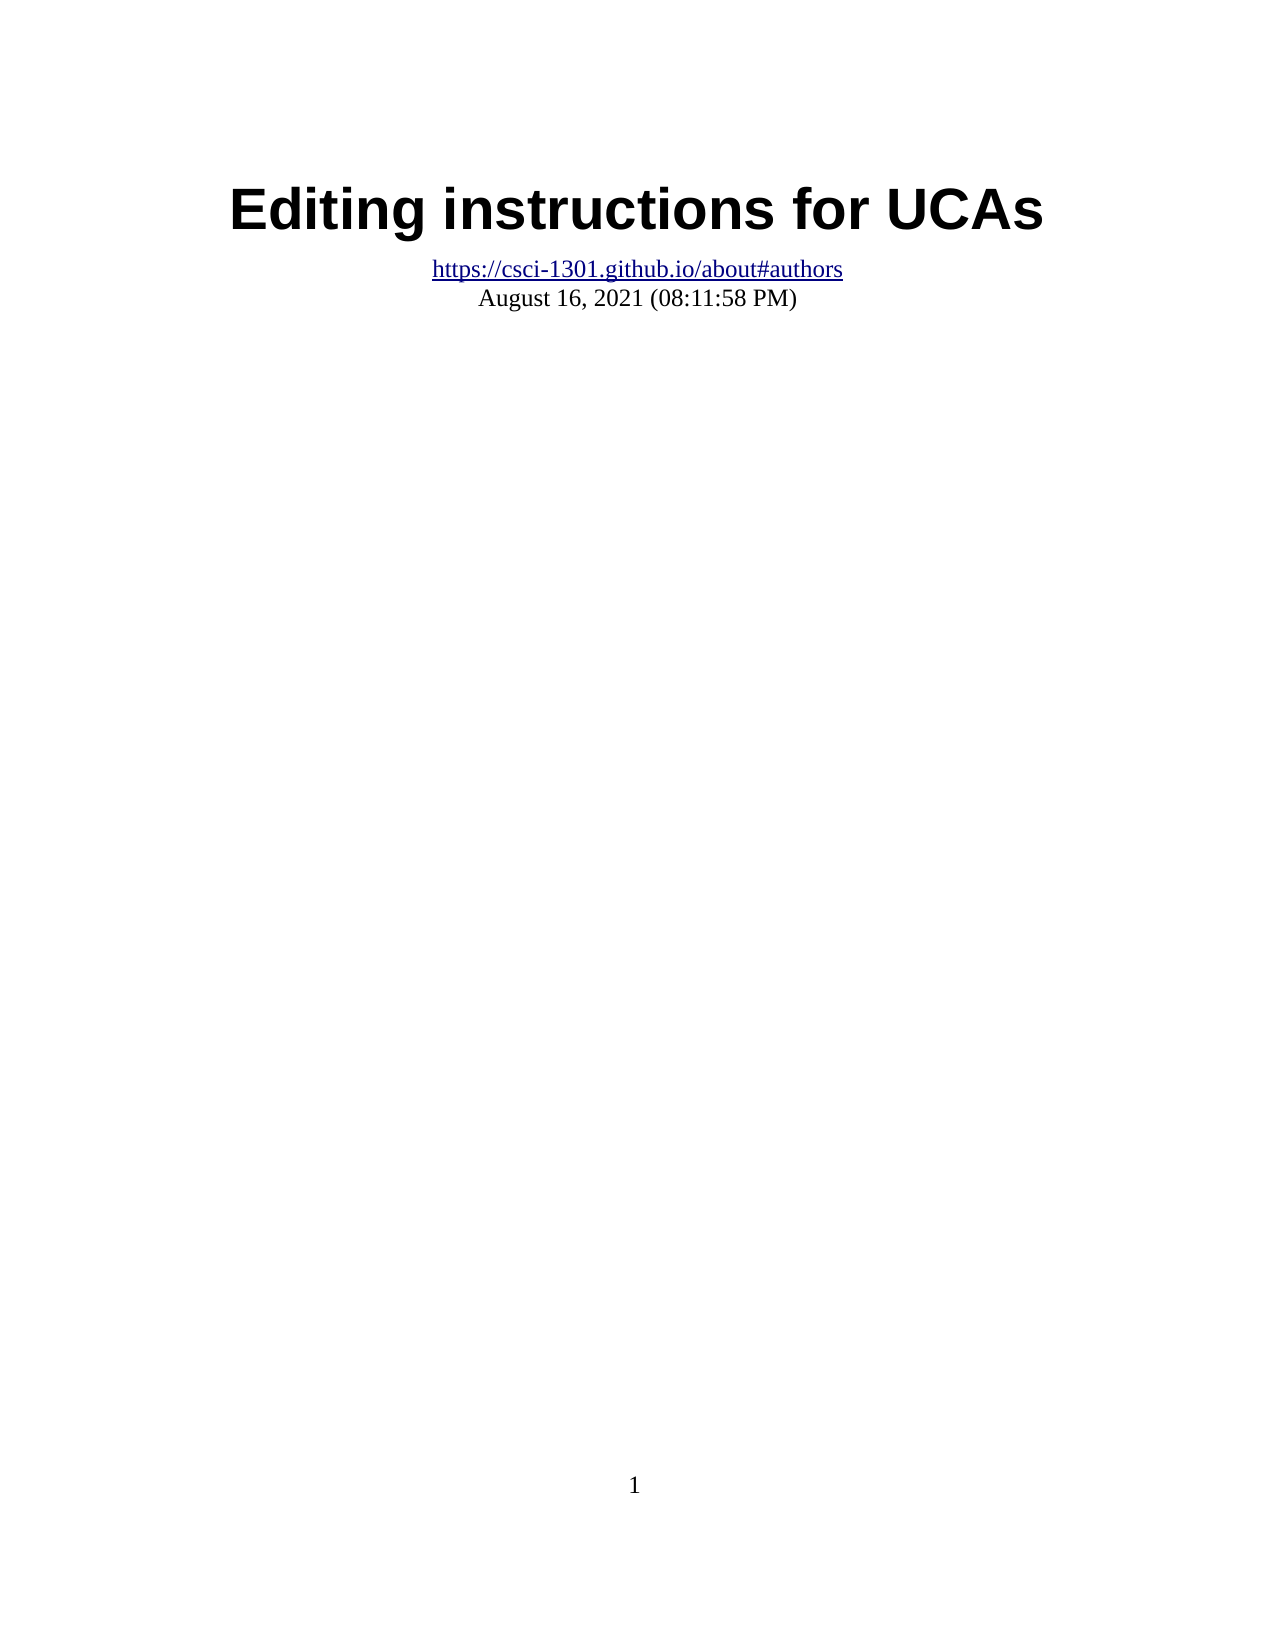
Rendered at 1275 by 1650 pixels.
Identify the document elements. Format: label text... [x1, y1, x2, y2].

title Editing instructions for UCAs [150, 175, 1125, 242]
text https://csci-1301.github.io/about#authors [150, 254, 1125, 283]
text August 16, 2021 (08:11:58 PM) [150, 283, 1125, 312]
